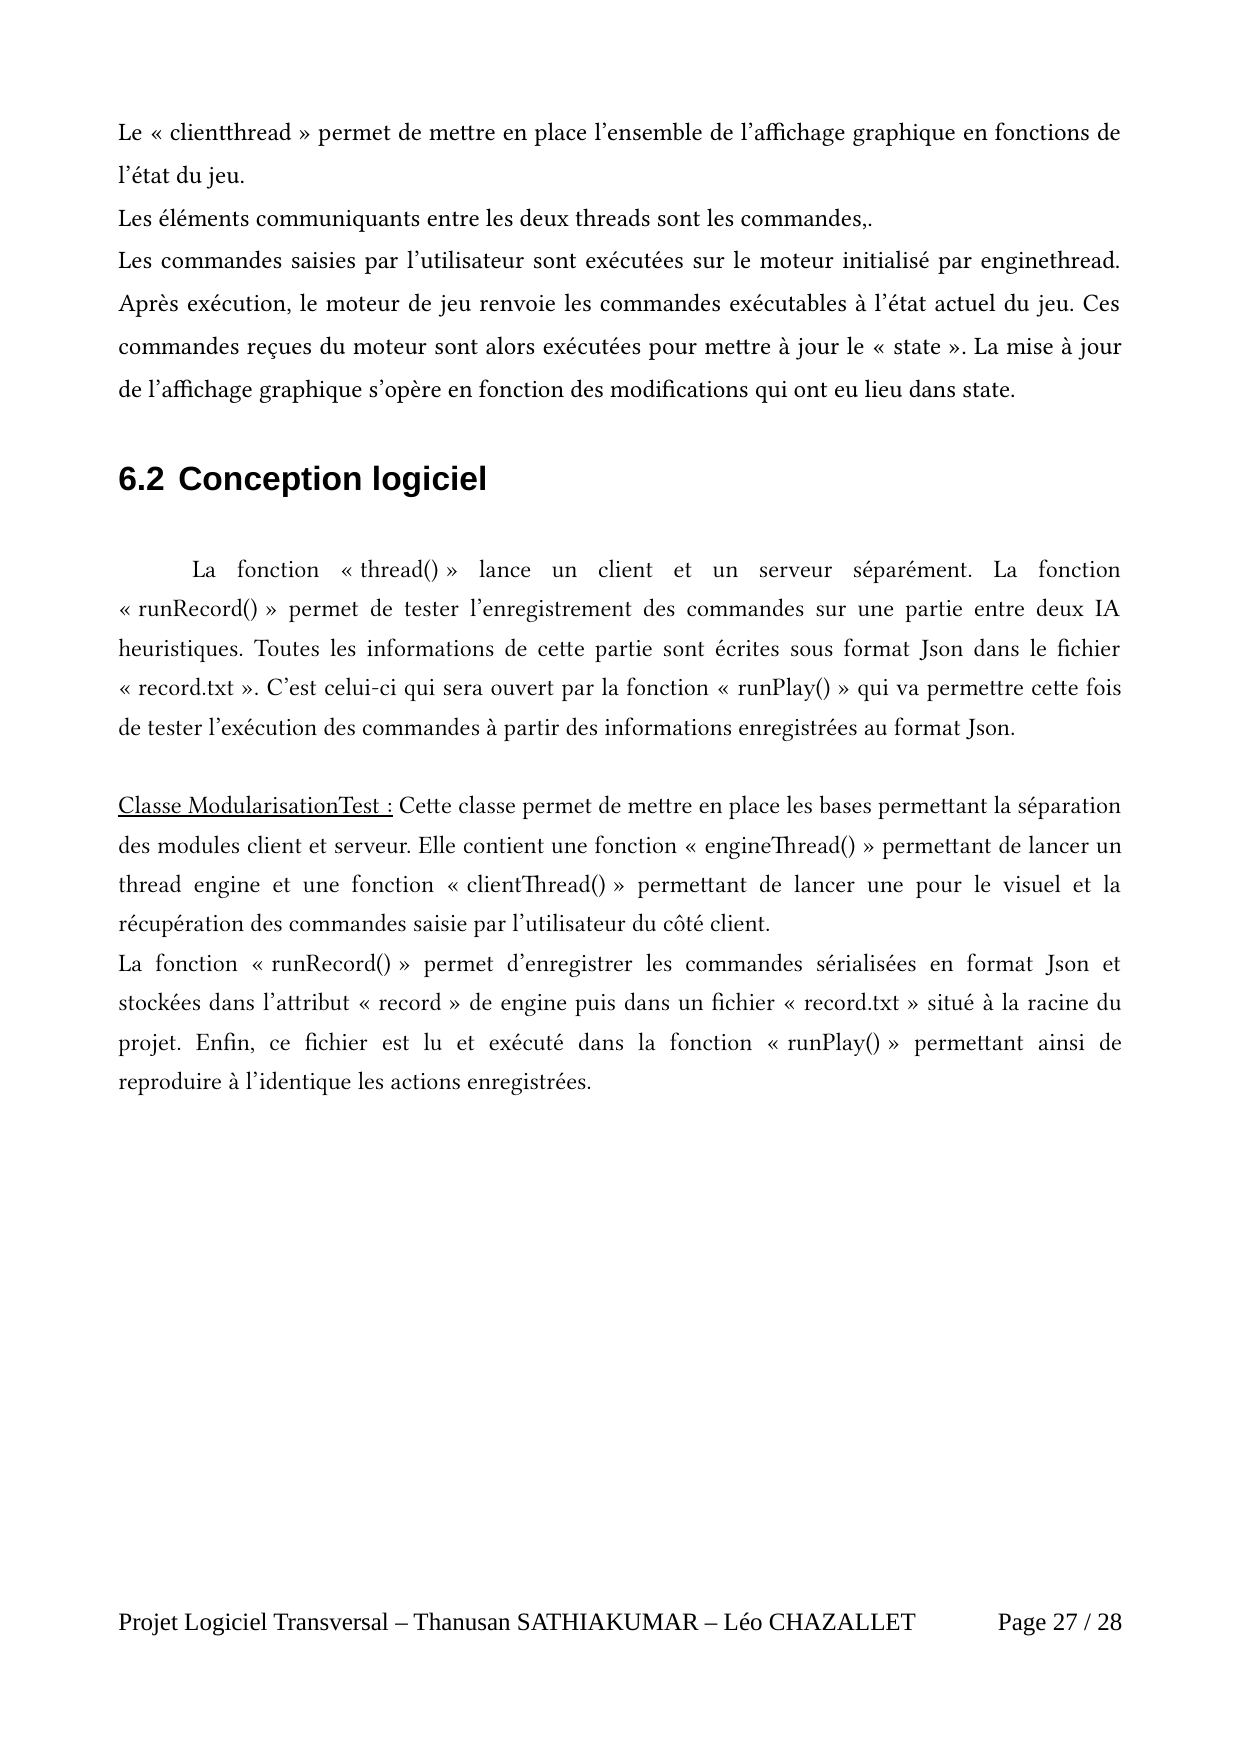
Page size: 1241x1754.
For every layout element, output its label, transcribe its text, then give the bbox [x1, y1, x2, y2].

text Classe ModularisationTest : Cette classe permet de mettre en place les bases permettant la séparation des modules client et serveur. Elle contient une fonction « engineThread() » permettant de lancer un thread engine et une fonction « clientThread() » permettant de lancer une pour le visuel et la récupération des commandes saisie par l’utilisateur du côté client. [118, 791, 1122, 938]
subtitle Conception logiciel [118, 459, 1122, 498]
text La fonction « runRecord() » permet d’enregistrer les commandes sérialisées en format Json et stockées dans l’attribut « record » de engine puis dans un fichier « record.txt » situé à la racine du projet. Enfin, ce fichier est lu et exécuté dans la fonction « runPlay() » permettant ainsi de reproduire à l’identique les actions enregistrées. [118, 949, 1122, 1095]
text La fonction « thread() » lance un client et un serveur séparément. La fonction « runRecord() » permet de tester l’enregistrement des commandes sur une partie entre deux IA heuristiques. Toutes les informations de cette partie sont écrites sous format Json dans le fichier « record.txt ». C’est celui-ci qui sera ouvert par la fonction « runPlay() » qui va permettre cette fois de tester l’exécution des commandes à partir des informations enregistrées au format Json. [118, 555, 1122, 741]
text Les commandes saisies par l’utilisateur sont exécutées sur le moteur initialisé par enginethread. Après exécution, le moteur de jeu renvoie les commandes exécutables à l’état actuel du jeu. Ces commandes reçues du moteur sont alors exécutées pour mettre à jour le « state ». La mise à jour de l’affichage graphique s’opère en fonction des modifications qui ont eu lieu dans state. [118, 247, 1122, 403]
text Le « clientthread » permet de mettre en place l’ensemble de l’affichage graphique en fonctions de l’état du jeu. [118, 118, 1122, 189]
text Les éléments communiquants entre les deux threads sont les commandes,. [118, 204, 1122, 232]
